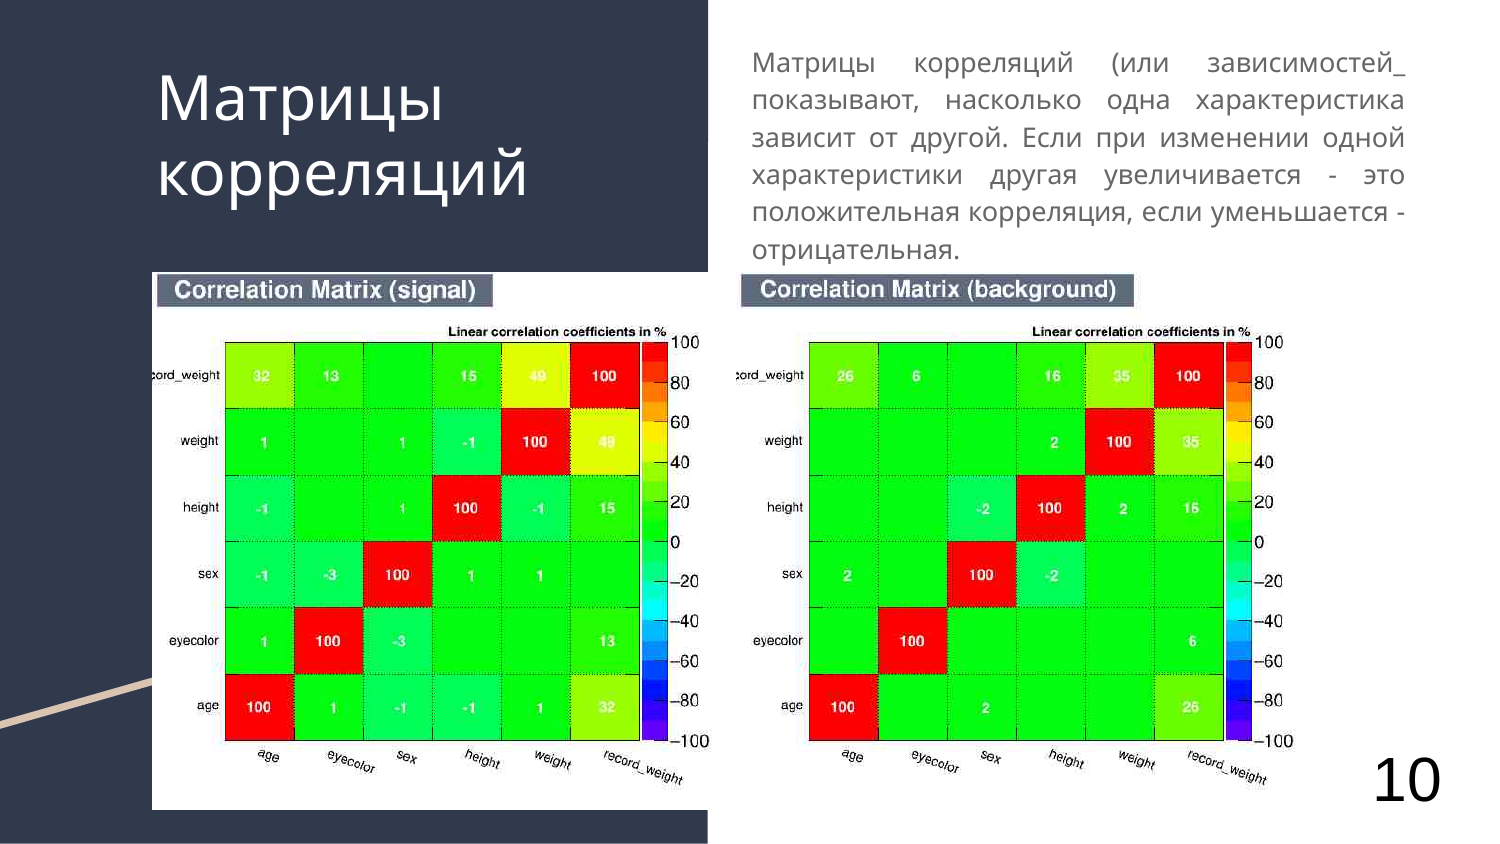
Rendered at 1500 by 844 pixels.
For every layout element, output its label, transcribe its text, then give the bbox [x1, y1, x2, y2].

title 10 [1357, 723, 1500, 844]
title Матрицы корреляций [141, 43, 736, 455]
picture [152, 272, 712, 810]
picture [736, 272, 1296, 810]
list Матрицы корреляций (или зависимостей_ показывают, насколько одна характеристика зависит от другой. Если при изменении одной характеристики другая увеличивается - это положительная корреляция, если уменьшается - отрицательная. [736, 25, 1421, 698]
